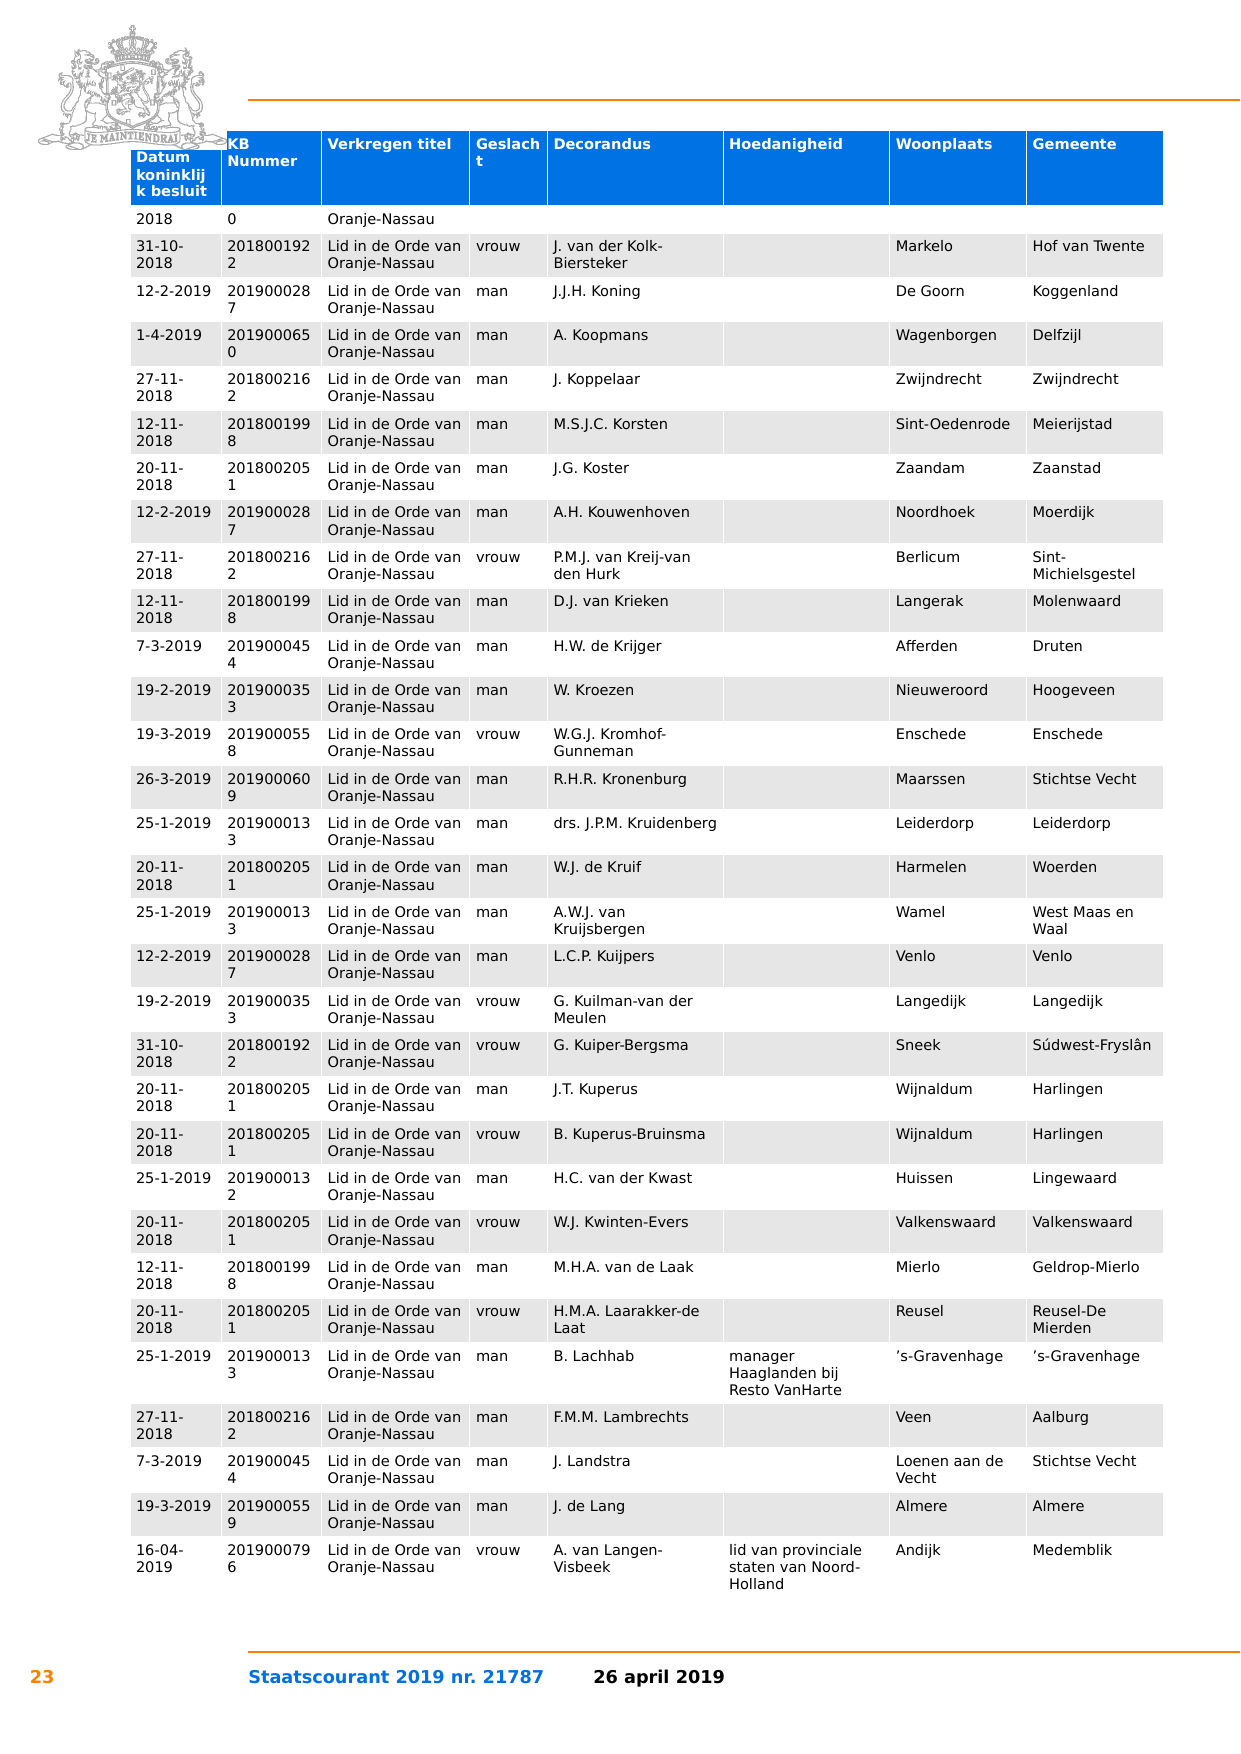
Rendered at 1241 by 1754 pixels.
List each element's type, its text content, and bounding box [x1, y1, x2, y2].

table_cell 0 [222, 206, 321, 232]
table_cell Harlingen [1027, 1077, 1163, 1120]
table_cell Andijk [890, 1537, 1026, 1598]
table_cell [724, 1254, 889, 1297]
table_cell Sint-Michielsgestel [1027, 544, 1163, 587]
table_cell [724, 944, 889, 987]
table_cell vrouw [470, 1121, 547, 1164]
table_cell 2018002051 [222, 855, 321, 898]
table_cell man [470, 855, 547, 898]
table_cell 2019000287 [222, 944, 321, 987]
table_cell A.H. Kouwenhoven [548, 500, 723, 543]
table_cell 19-2-2019 [131, 677, 221, 721]
table_cell 16-04-2019 [131, 1537, 221, 1598]
table_cell Lid in de Orde van Oranje-Nassau [322, 855, 469, 898]
table_cell 2019000133 [222, 810, 321, 854]
table_cell [724, 1210, 889, 1253]
table_cell W.G.J. Kromhof-Gunneman [548, 722, 723, 765]
table_cell vrouw [470, 1032, 547, 1076]
table_cell man [470, 1404, 547, 1447]
table_cell Lid in de Orde van Oranje-Nassau [322, 1254, 469, 1297]
table_cell vrouw [470, 1299, 547, 1342]
table_cell [724, 589, 889, 632]
table_cell Enschede [890, 722, 1026, 765]
table_cell 12-11-2018 [131, 411, 221, 454]
table_cell man [470, 1077, 547, 1120]
table_cell 2018002051 [222, 1077, 321, 1120]
table_cell 19-2-2019 [131, 988, 221, 1031]
table_cell Leiderdorp [890, 810, 1026, 854]
table_header Decorandus [548, 131, 723, 205]
table_cell Zaandam [890, 455, 1026, 499]
table_cell Lingewaard [1027, 1165, 1163, 1209]
table_cell Lid in de Orde van Oranje-Nassau [322, 278, 469, 321]
table_cell Stichtse Vecht [1027, 766, 1163, 809]
table_cell Langedijk [1027, 988, 1163, 1031]
table_cell [724, 810, 889, 854]
table_cell [724, 278, 889, 321]
table_cell [890, 206, 1026, 232]
table_cell man [470, 633, 547, 676]
table_cell 27-11-2018 [131, 367, 221, 410]
table_cell 7-3-2019 [131, 633, 221, 676]
table_cell Meierijstad [1027, 411, 1163, 454]
table_cell Reusel [890, 1299, 1026, 1342]
table_cell H.M.A. Laarakker-de Laat [548, 1299, 723, 1342]
table_cell F.M.M. Lambrechts [548, 1404, 723, 1447]
table_cell 20-11-2018 [131, 1077, 221, 1120]
table_cell 12-2-2019 [131, 278, 221, 321]
table_cell Lid in de Orde van Oranje-Nassau [322, 367, 469, 410]
table_cell Sint-Oedenrode [890, 411, 1026, 454]
table_cell W. Kroezen [548, 677, 723, 721]
table_cell Geldrop-Mierlo [1027, 1254, 1163, 1297]
table_cell Lid in de Orde van Oranje-Nassau [322, 1404, 469, 1447]
table_cell [724, 411, 889, 454]
table_cell Lid in de Orde van Oranje-Nassau [322, 1343, 469, 1403]
table_cell 2019000353 [222, 677, 321, 721]
table_header KB Nummer [222, 131, 321, 205]
table_cell man [470, 677, 547, 721]
table_cell Lid in de Orde van Oranje-Nassau [322, 899, 469, 942]
table_cell 31-10-2018 [131, 234, 221, 277]
table_cell man [470, 766, 547, 809]
table_cell man [470, 500, 547, 543]
table_cell Súdwest-Fryslân [1027, 1032, 1163, 1076]
table_cell man [470, 278, 547, 321]
table_cell 19-3-2019 [131, 722, 221, 765]
table_cell Moerdijk [1027, 500, 1163, 543]
table_cell Lid in de Orde van Oranje-Nassau [322, 944, 469, 987]
table_header Geslacht [470, 131, 547, 205]
table_cell Lid in de Orde van Oranje-Nassau [322, 1449, 469, 1492]
table_cell Nieuweroord [890, 677, 1026, 721]
table_cell 2018002162 [222, 1404, 321, 1447]
table_cell 2018001998 [222, 1254, 321, 1297]
table_cell D.J. van Krieken [548, 589, 723, 632]
table_cell vrouw [470, 1210, 547, 1253]
table_cell A. van Langen-Visbeek [548, 1537, 723, 1598]
table_cell 2018001922 [222, 234, 321, 277]
table_cell [724, 1165, 889, 1209]
table_header Woonplaats [890, 131, 1026, 205]
table_cell Zaanstad [1027, 455, 1163, 499]
table_cell 2019000796 [222, 1537, 321, 1598]
table_cell 1-4-2019 [131, 322, 221, 366]
table_cell M.S.J.C. Korsten [548, 411, 723, 454]
table_cell man [470, 1343, 547, 1403]
table_cell A.W.J. van Kruijsbergen [548, 899, 723, 942]
table_cell [724, 455, 889, 499]
table_cell 2018002051 [222, 1210, 321, 1253]
table_cell Almere [890, 1493, 1026, 1536]
table_cell man [470, 810, 547, 854]
table_cell Valkenswaard [1027, 1210, 1163, 1253]
table_cell vrouw [470, 722, 547, 765]
table_cell Medemblik [1027, 1537, 1163, 1598]
table_cell 2018002162 [222, 544, 321, 587]
table_cell Lid in de Orde van Oranje-Nassau [322, 677, 469, 721]
table_cell Berlicum [890, 544, 1026, 587]
table_cell Langerak [890, 589, 1026, 632]
table_cell Noordhoek [890, 500, 1026, 543]
table_cell Enschede [1027, 722, 1163, 765]
table_cell Hoogeveen [1027, 677, 1163, 721]
table_cell Lid in de Orde van Oranje-Nassau [322, 1165, 469, 1209]
table_cell Markelo [890, 234, 1026, 277]
table_cell J.J.H. Koning [548, 278, 723, 321]
table_cell 2019000133 [222, 899, 321, 942]
table_cell Lid in de Orde van Oranje-Nassau [322, 722, 469, 765]
table_cell 2018 [131, 206, 221, 232]
table_cell man [470, 944, 547, 987]
table_cell man [470, 1449, 547, 1492]
table_header Datum koninklijk besluit [131, 150, 221, 205]
table_cell 19-3-2019 [131, 1493, 221, 1536]
table_cell Lid in de Orde van Oranje-Nassau [322, 633, 469, 676]
table_cell 12-2-2019 [131, 944, 221, 987]
table_cell [724, 1077, 889, 1120]
table_cell 7-3-2019 [131, 1449, 221, 1492]
table_cell Hof van Twente [1027, 234, 1163, 277]
table_cell Veen [890, 1404, 1026, 1447]
table_cell vrouw [470, 988, 547, 1031]
table_cell J. van der Kolk-Biersteker [548, 234, 723, 277]
table_cell 2019000133 [222, 1343, 321, 1403]
table_cell man [470, 589, 547, 632]
picture [38, 25, 227, 150]
table_cell J. de Lang [548, 1493, 723, 1536]
table_header Verkregen titel [322, 131, 469, 205]
table_cell [548, 206, 723, 232]
table_cell B. Lachhab [548, 1343, 723, 1403]
table_cell Valkenswaard [890, 1210, 1026, 1253]
table_cell Almere [1027, 1493, 1163, 1536]
table_cell 2019000454 [222, 1449, 321, 1492]
table_cell R.H.R. Kronenburg [548, 766, 723, 809]
table_cell G. Kuiper-Bergsma [548, 1032, 723, 1076]
table_cell L.C.P. Kuijpers [548, 944, 723, 987]
table_cell G. Kuilman-van der Meulen [548, 988, 723, 1031]
table_cell 2019000559 [222, 1493, 321, 1536]
table_cell W.J. de Kruif [548, 855, 723, 898]
table_cell 2019000287 [222, 500, 321, 543]
table_cell Leiderdorp [1027, 810, 1163, 854]
table_cell Lid in de Orde van Oranje-Nassau [322, 1077, 469, 1120]
table_cell Harmelen [890, 855, 1026, 898]
table_cell Lid in de Orde van Oranje-Nassau [322, 1299, 469, 1342]
table_cell 2018001998 [222, 411, 321, 454]
table_cell Langedijk [890, 988, 1026, 1031]
table_cell J.T. Kuperus [548, 1077, 723, 1120]
table_cell Lid in de Orde van Oranje-Nassau [322, 589, 469, 632]
table_cell 2018002051 [222, 1121, 321, 1164]
table_cell [724, 206, 889, 232]
table_cell [724, 1449, 889, 1492]
table_cell Sneek [890, 1032, 1026, 1076]
table_cell 2019000650 [222, 322, 321, 366]
table_cell Lid in de Orde van Oranje-Nassau [322, 500, 469, 543]
table_cell J. Landstra [548, 1449, 723, 1492]
table_cell ’s-Gravenhage [1027, 1343, 1163, 1403]
table_cell [724, 1121, 889, 1164]
table_cell 31-10-2018 [131, 1032, 221, 1076]
table_cell Loenen aan de Vecht [890, 1449, 1026, 1492]
table_cell 20-11-2018 [131, 455, 221, 499]
table_cell Lid in de Orde van Oranje-Nassau [322, 1032, 469, 1076]
table_cell [724, 322, 889, 366]
table_cell Huissen [890, 1165, 1026, 1209]
table_cell [1027, 206, 1163, 232]
table_cell Druten [1027, 633, 1163, 676]
table_cell 2019000287 [222, 278, 321, 321]
table_header Hoedanigheid [724, 131, 889, 205]
table_cell Lid in de Orde van Oranje-Nassau [322, 810, 469, 854]
table_cell J.G. Koster [548, 455, 723, 499]
table_cell lid van provinciale staten van Noord-Holland [724, 1537, 889, 1598]
table_cell man [470, 411, 547, 454]
table_cell [724, 500, 889, 543]
table_cell Stichtse Vecht [1027, 1449, 1163, 1492]
table_cell [724, 544, 889, 587]
table_cell [724, 899, 889, 942]
table_cell B. Kuperus-Bruinsma [548, 1121, 723, 1164]
table_cell man [470, 899, 547, 942]
table_cell man [470, 1165, 547, 1209]
table_cell Molenwaard [1027, 589, 1163, 632]
table_cell 25-1-2019 [131, 810, 221, 854]
table_cell vrouw [470, 234, 547, 277]
table_cell Lid in de Orde van Oranje-Nassau [322, 455, 469, 499]
table_cell 12-2-2019 [131, 500, 221, 543]
table_cell Lid in de Orde van Oranje-Nassau [322, 1210, 469, 1253]
table_cell 20-11-2018 [131, 855, 221, 898]
table_header Gemeente [1027, 131, 1163, 205]
table_cell man [470, 367, 547, 410]
table_cell 25-1-2019 [131, 1165, 221, 1209]
table_cell Harlingen [1027, 1121, 1163, 1164]
table_cell man [470, 1493, 547, 1536]
table_cell [724, 633, 889, 676]
table_cell Wagenborgen [890, 322, 1026, 366]
table_cell Wamel [890, 899, 1026, 942]
table_cell 12-11-2018 [131, 589, 221, 632]
table_cell manager Haaglanden bij Resto VanHarte [724, 1343, 889, 1403]
table_cell vrouw [470, 544, 547, 587]
table_cell Zwijndrecht [1027, 367, 1163, 410]
table_cell J. Koppelaar [548, 367, 723, 410]
table_cell Lid in de Orde van Oranje-Nassau [322, 766, 469, 809]
table_cell [724, 855, 889, 898]
table_cell Zwijndrecht [890, 367, 1026, 410]
table_cell 2019000609 [222, 766, 321, 809]
table_cell [724, 1404, 889, 1447]
table_cell Koggenland [1027, 278, 1163, 321]
table_cell [724, 367, 889, 410]
table_cell [724, 1032, 889, 1076]
table_cell A. Koopmans [548, 322, 723, 366]
table_cell Aalburg [1027, 1404, 1163, 1447]
table_cell De Goorn [890, 278, 1026, 321]
table_cell man [470, 322, 547, 366]
table_cell 20-11-2018 [131, 1121, 221, 1164]
table_cell [724, 677, 889, 721]
table_cell 20-11-2018 [131, 1210, 221, 1253]
table_cell M.H.A. van de Laak [548, 1254, 723, 1297]
table_cell 25-1-2019 [131, 1343, 221, 1403]
table_cell 2018002162 [222, 367, 321, 410]
table_cell Wijnaldum [890, 1077, 1026, 1120]
table_cell 20-11-2018 [131, 1299, 221, 1342]
table_cell man [470, 455, 547, 499]
table_cell [724, 234, 889, 277]
table_cell Lid in de Orde van Oranje-Nassau [322, 988, 469, 1031]
table_cell ’s-Gravenhage [890, 1343, 1026, 1403]
table_cell 2019000353 [222, 988, 321, 1031]
table_cell [724, 766, 889, 809]
table_cell Lid in de Orde van Oranje-Nassau [322, 1493, 469, 1536]
table_cell Woerden [1027, 855, 1163, 898]
table_cell W.J. Kwinten-Evers [548, 1210, 723, 1253]
table_cell 2018001922 [222, 1032, 321, 1076]
table_cell 27-11-2018 [131, 1404, 221, 1447]
table_cell 27-11-2018 [131, 544, 221, 587]
table_cell vrouw [470, 1537, 547, 1598]
table_cell Oranje-Nassau [322, 206, 469, 232]
table_cell West Maas en Waal [1027, 899, 1163, 942]
table_cell Delfzijl [1027, 322, 1163, 366]
table_cell Afferden [890, 633, 1026, 676]
table_cell [724, 1493, 889, 1536]
table_cell Mierlo [890, 1254, 1026, 1297]
table_cell [724, 722, 889, 765]
table_cell Lid in de Orde van Oranje-Nassau [322, 234, 469, 277]
table_cell Maarssen [890, 766, 1026, 809]
table_cell [470, 206, 547, 232]
table_cell P.M.J. van Kreij-van den Hurk [548, 544, 723, 587]
table_cell Venlo [1027, 944, 1163, 987]
table_cell H.C. van der Kwast [548, 1165, 723, 1209]
table_cell 2018002051 [222, 1299, 321, 1342]
table_cell man [470, 1254, 547, 1297]
table_cell 12-11-2018 [131, 1254, 221, 1297]
table_cell 2019000132 [222, 1165, 321, 1209]
table_cell 2019000558 [222, 722, 321, 765]
table_cell 26-3-2019 [131, 766, 221, 809]
table_cell Lid in de Orde van Oranje-Nassau [322, 322, 469, 366]
table_cell Lid in de Orde van Oranje-Nassau [322, 411, 469, 454]
table_cell 2018001998 [222, 589, 321, 632]
table_cell H.W. de Krijger [548, 633, 723, 676]
table_cell Lid in de Orde van Oranje-Nassau [322, 1121, 469, 1164]
table_cell Lid in de Orde van Oranje-Nassau [322, 544, 469, 587]
table_cell [724, 1299, 889, 1342]
table_cell [724, 988, 889, 1031]
table_cell 2019000454 [222, 633, 321, 676]
table_cell Wijnaldum [890, 1121, 1026, 1164]
table_cell Venlo [890, 944, 1026, 987]
table_cell Lid in de Orde van Oranje-Nassau [322, 1537, 469, 1598]
table_cell 2018002051 [222, 455, 321, 499]
table_cell 25-1-2019 [131, 899, 221, 942]
table_cell Reusel-De Mierden [1027, 1299, 1163, 1342]
table_cell drs. J.P.M. Kruidenberg [548, 810, 723, 854]
